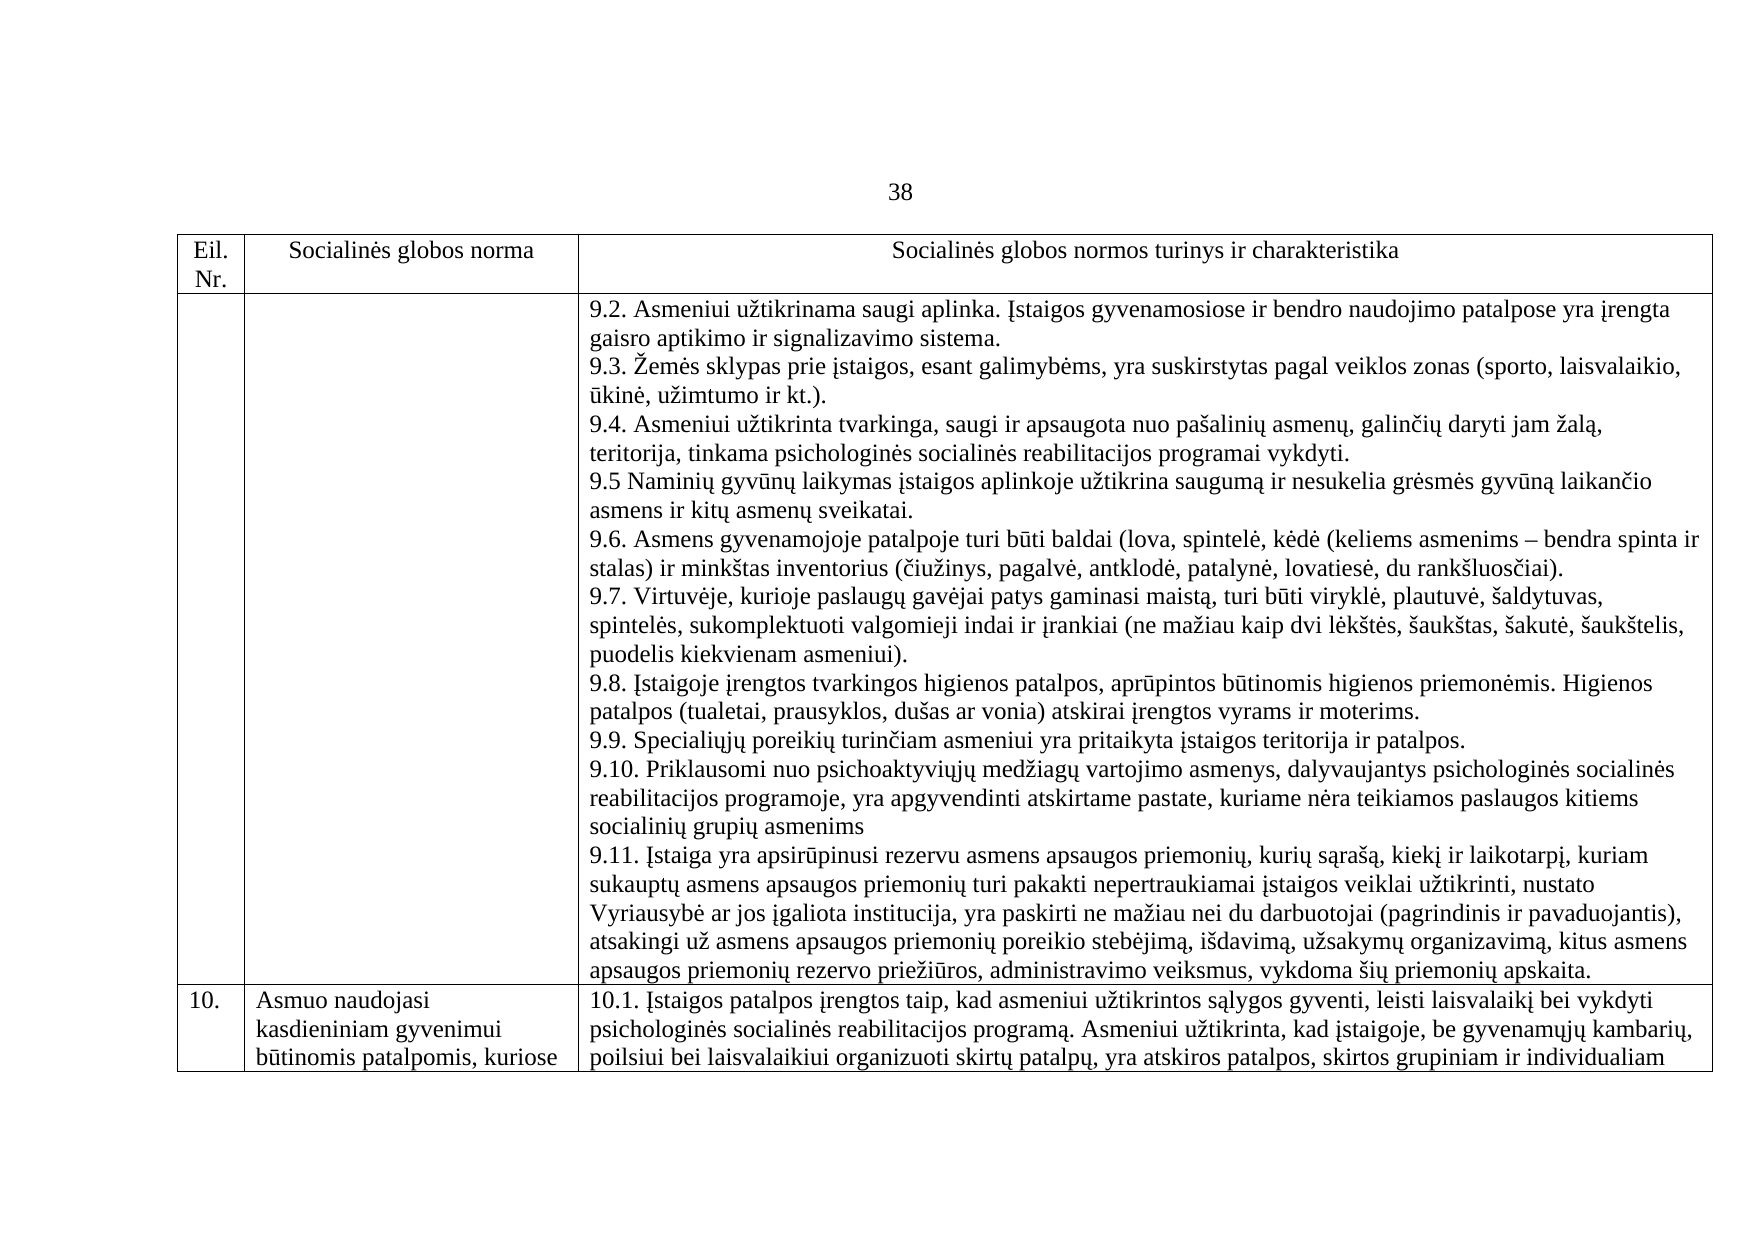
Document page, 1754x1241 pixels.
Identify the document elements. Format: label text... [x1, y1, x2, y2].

table_cell 10.1. Įstaigos patalpos įrengtos taip, kad asmeniui užtikrintos sąlygos gyventi, leisti laisvalaikį bei vykdyti psichologinės socialinės reabilitacijos programą. Asmeniui užtikrinta, kad įstaigoje, be gyvenamųjų kambarių, poilsiui bei laisvalaikiui organizuoti skirtų patalpų, yra atskiros patalpos, skirtos grupiniam ir individualiam [579, 985, 1712, 1071]
table_cell Asmuo naudojasi kasdieniniam gyvenimui būtinomis patalpomis, kuriose [245, 985, 578, 1071]
table_header Socialinės globos norma [245, 235, 578, 293]
table_cell [178, 294, 244, 984]
table_cell 9.2. Asmeniui užtikrinama saugi aplinka. Įstaigos gyvenamosiose ir bendro naudojimo patalpose yra įrengta gaisro aptikimo ir signalizavimo sistema. 9.3. Žemės sklypas prie įstaigos, esant galimybėms, yra suskirstytas pagal veiklos zonas (sporto, laisvalaikio, ūkinė, užimtumo ir kt.). 9.4. Asmeniui užtikrinta tvarkinga, saugi ir apsaugota nuo pašalinių asmenų, galinčių daryti jam žalą, teritorija, tinkama psichologinės socialinės reabilitacijos programai vykdyti. 9.5 Naminių gyvūnų laikymas įstaigos aplinkoje užtikrina saugumą ir nesukelia grėsmės gyvūną laikančio asmens ir kitų asmenų sveikatai. 9.6. Asmens gyvenamojoje patalpoje turi būti baldai (lova, spintelė, kėdė (keliems asmenims – bendra spinta ir stalas) ir minkštas inventorius (čiužinys, pagalvė, antklodė, patalynė, lovatiesė, du rankšluosčiai). 9.7. Virtuvėje, kurioje paslaugų gavėjai patys gaminasi maistą, turi būti viryklė, plautuvė, šaldytuvas, spintelės, sukomplektuoti valgomieji indai ir įrankiai (ne mažiau kaip dvi lėkštės, šaukštas, šakutė, šaukštelis, puodelis kiekvienam asmeniui). 9.8. Įstaigoje įrengtos tvarkingos higienos patalpos, aprūpintos būtinomis higienos priemonėmis. Higienos patalpos (tualetai, prausyklos, dušas ar vonia) atskirai įrengtos vyrams ir moterims. 9.9. Specialiųjų poreikių turinčiam asmeniui yra pritaikyta įstaigos teritorija ir patalpos. 9.10. Priklausomi nuo psichoaktyviųjų medžiagų vartojimo asmenys, dalyvaujantys psichologinės socialinės reabilitacijos programoje, yra apgyvendinti atskirtame pastate, kuriame nėra teikiamos paslaugos kitiems socialinių grupių asmenims 9.11. Įstaiga yra apsirūpinusi rezervu asmens apsaugos priemonių, kurių sąrašą, kiekį ir laikotarpį, kuriam sukauptų asmens apsaugos priemonių turi pakakti nepertraukiamai įstaigos veiklai užtikrinti, nustato Vyriausybė ar jos įgaliota institucija, yra paskirti ne mažiau nei du darbuotojai (pagrindinis ir pavaduojantis), atsakingi už asmens apsaugos priemonių poreikio stebėjimą, išdavimą, užsakymų organizavimą, kitus asmens apsaugos priemonių rezervo priežiūros, administravimo veiksmus, vykdoma šių priemonių apskaita. [579, 294, 1712, 984]
table_cell 10. [178, 985, 244, 1071]
table_cell [245, 294, 578, 984]
table_header Socialinės globos normos turinys ir charakteristika [579, 235, 1712, 293]
table_header Eil. Nr. [178, 235, 244, 293]
